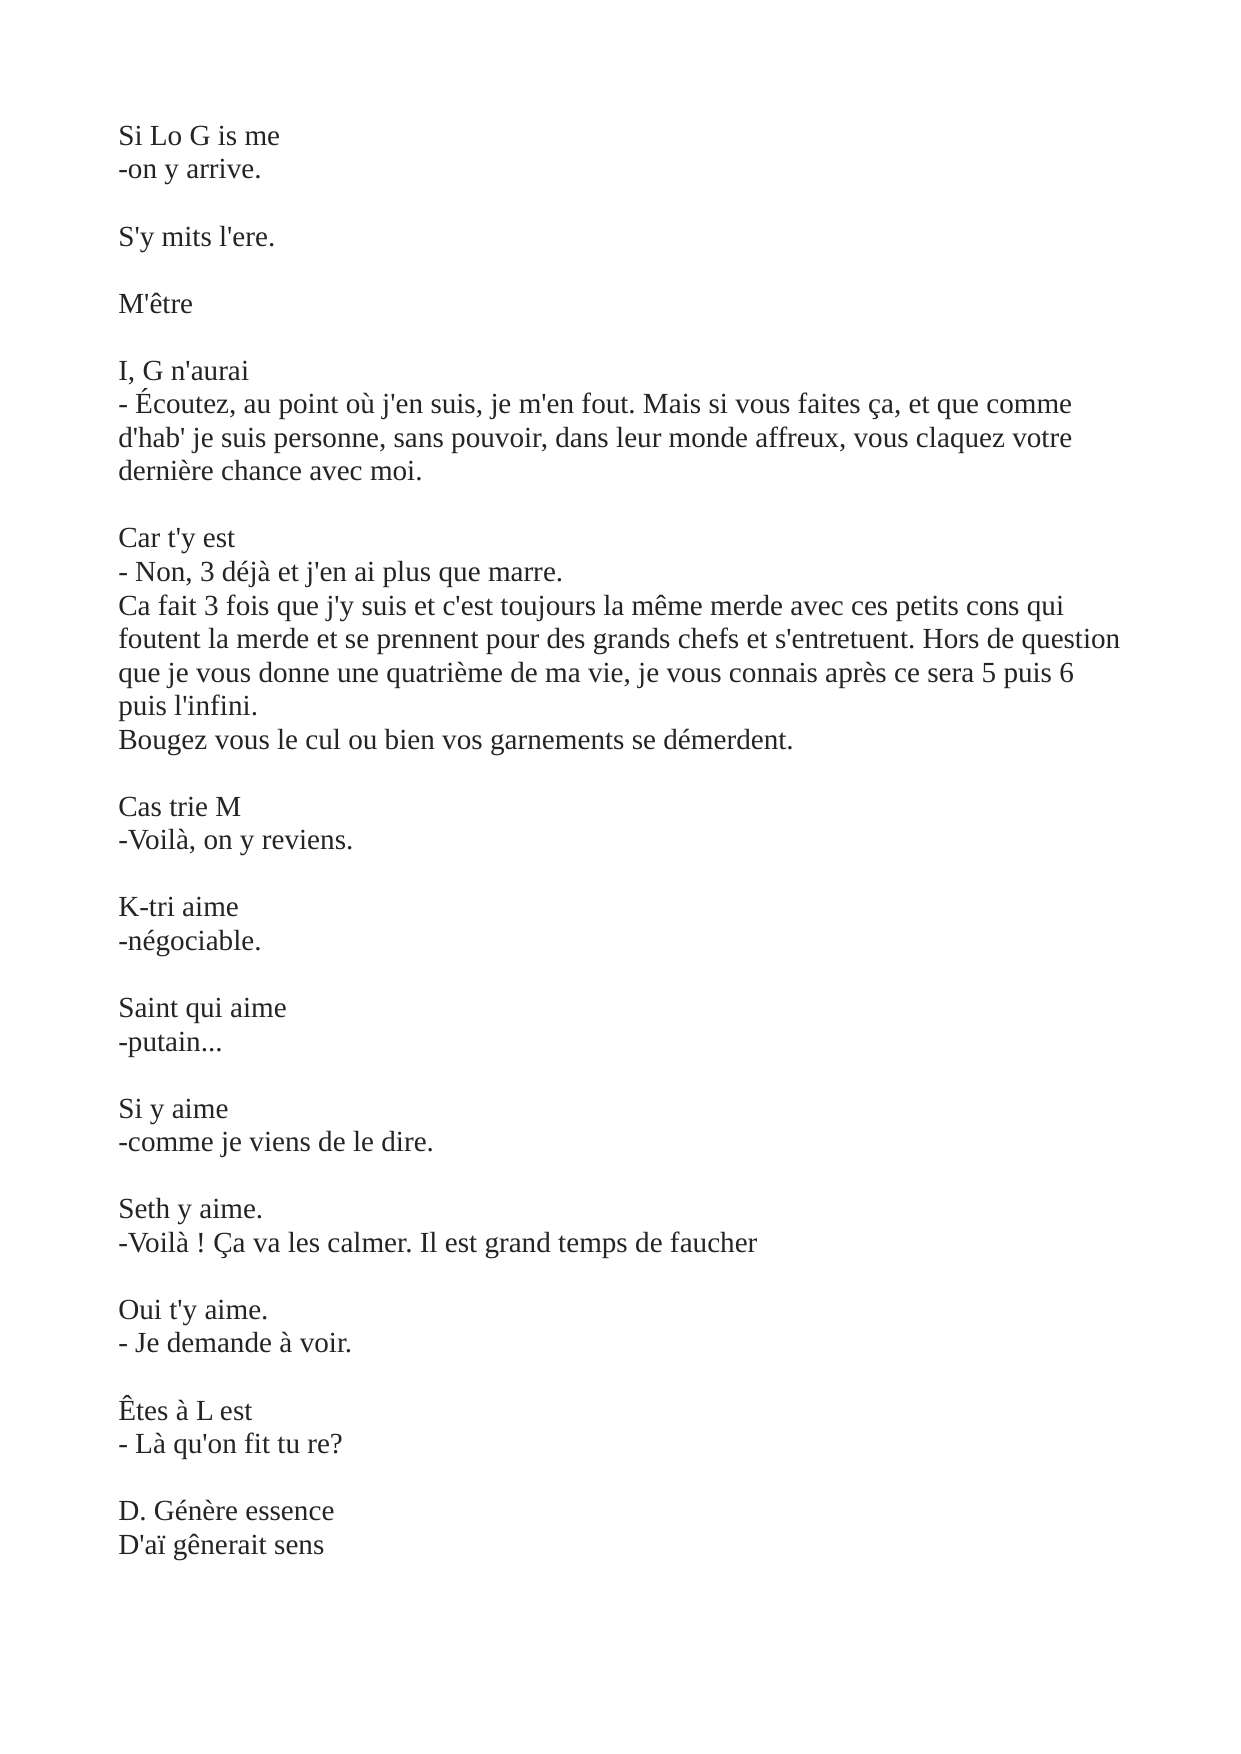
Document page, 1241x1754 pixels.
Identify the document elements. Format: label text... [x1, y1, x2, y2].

text Si Lo G is me [118, 118, 1122, 152]
text - Là qu'on fit tu re? [118, 1426, 1122, 1460]
text - Écoutez, au point où j'en suis, je m'en fout. Mais si vous faites ça, et que comme d'hab' je suis personne, sans pouvoir, dans leur monde affreux, vous claquez votre dernière chance avec moi. [118, 386, 1122, 487]
text -comme je viens de le dire. [118, 1124, 1122, 1158]
text -Voilà, on y reviens. [118, 822, 1122, 856]
text Ca fait 3 fois que j'y suis et c'est toujours la même merde avec ces petits cons qui foutent la merde et se prennent pour des grands chefs et s'entretuent. Hors de question que je vous donne une quatrième de ma vie, je vous connais après ce sera 5 puis 6 puis l'infini. [118, 588, 1122, 722]
text - Je demande à voir. [118, 1326, 1122, 1359]
text Cas trie M [118, 789, 1122, 822]
text Car t'y est [118, 521, 1122, 554]
text Saint qui aime [118, 990, 1122, 1024]
text Bougez vous le cul ou bien vos garnements se démerdent. [118, 722, 1122, 755]
text Seth y aime. [118, 1191, 1122, 1225]
text S'y mits l'ere. [118, 219, 1122, 252]
text -on y arrive. [118, 152, 1122, 185]
text M'être [118, 286, 1122, 319]
text Êtes à L est [118, 1393, 1122, 1426]
text -négociable. [118, 923, 1122, 957]
text Oui t'y aime. [118, 1292, 1122, 1326]
text -putain... [118, 1024, 1122, 1057]
text - Non, 3 déjà et j'en ai plus que marre. [118, 554, 1122, 588]
text Si y aime [118, 1091, 1122, 1124]
text D'aï gênerait sens [118, 1527, 1122, 1560]
text -Voilà ! Ça va les calmer. Il est grand temps de faucher [118, 1225, 1122, 1258]
text D. Génère essence [118, 1493, 1122, 1527]
text K-tri aime [118, 889, 1122, 923]
text I, G n'aurai [118, 353, 1122, 386]
